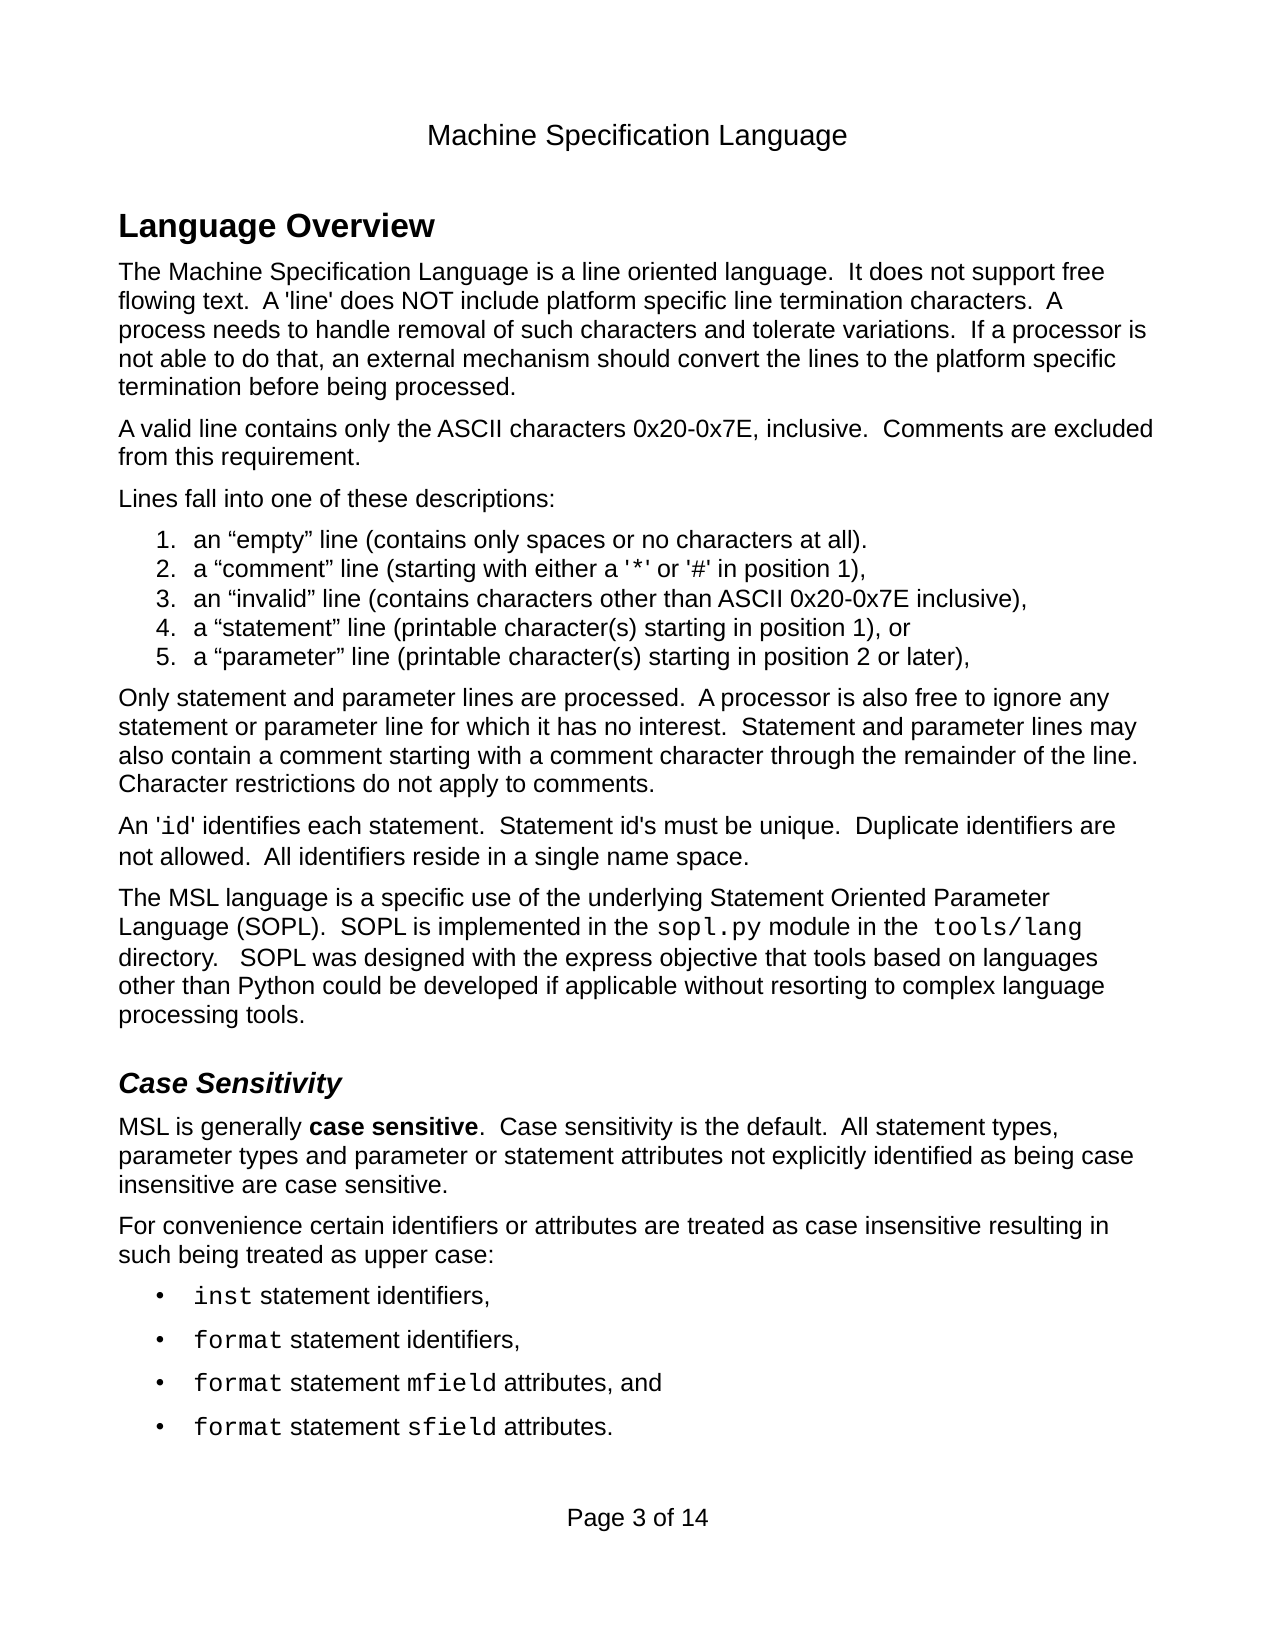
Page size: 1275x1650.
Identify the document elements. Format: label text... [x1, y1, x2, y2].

list an “invalid” line (contains characters other than ASCII 0x20-0x7E inclusive), [156, 584, 1157, 613]
text MSL is generally case sensitive. Case sensitivity is the default. All statement types, parameter types and parameter or statement attributes not explicitly identified as being case insensitive are case sensitive. [118, 1112, 1157, 1199]
list a “statement” line (printable character(s) starting in position 1), or [156, 613, 1157, 642]
list format statement sfield attributes. [156, 1411, 1157, 1442]
list format statement identifiers, [156, 1324, 1157, 1356]
text Lines fall into one of these descriptions: [118, 483, 1157, 512]
text The MSL language is a specific use of the underlying Statement Oriented Parameter Language (SOPL). SOPL is implemented in the sopl.py module in the tools/lang directory. SOPL was designed with the express objective that tools based on languages other than Python could be developed if applicable without resorting to complex language processing tools. [118, 883, 1157, 1029]
list format statement mfield attributes, and [156, 1368, 1157, 1399]
list a “parameter” line (printable character(s) starting in position 2 or later), [156, 642, 1157, 671]
text For convenience certain identifiers or attributes are treated as case insensitive resulting in such being treated as upper case: [118, 1211, 1157, 1269]
list inst statement identifiers, [156, 1281, 1157, 1312]
subtitle Language Overview [118, 206, 1157, 245]
text Only statement and parameter lines are processed. A processor is also free to ignore any statement or parameter line for which it has no interest. Statement and parameter lines may also contain a comment starting with a comment character through the remainder of the line. Character restrictions do not apply to comments. [118, 683, 1157, 798]
list an “empty” line (contains only spaces or no characters at all). [156, 525, 1157, 553]
subtitle Case Sensitivity [118, 1066, 1157, 1100]
text A valid line contains only the ASCII characters 0x20-0x7E, inclusive. Comments are excluded from this requirement. [118, 413, 1157, 471]
list a “comment” line (starting with either a '*' or '#' in position 1), [156, 553, 1157, 584]
text The Machine Specification Language is a line oriented language. It does not support free flowing text. A 'line' does NOT include platform specific line termination characters. A process needs to handle removal of such characters and tolerate variations. If a processor is not able to do that, an external mechanism should convert the lines to the platform specific termination before being processed. [118, 257, 1157, 401]
text An 'id' identifies each statement. Statement id's must be unique. Duplicate identifiers are not allowed. All identifiers reside in a single name space. [118, 811, 1157, 870]
